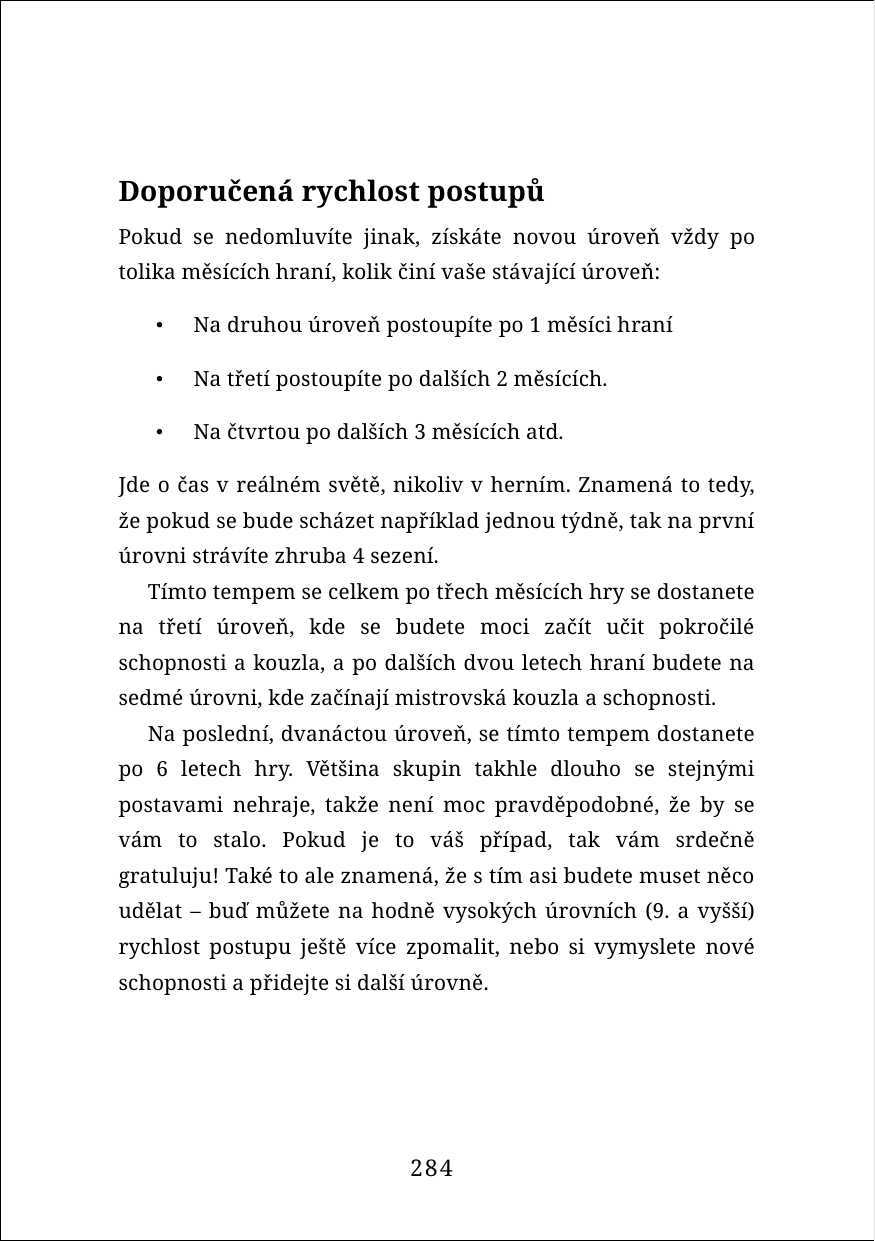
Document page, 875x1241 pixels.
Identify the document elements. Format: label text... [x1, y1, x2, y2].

list Na druhou úroveň postoupíte po 1 měsíci hraní [156, 311, 756, 339]
list Na třetí postoupíte po dalších 2 měsících. [156, 364, 756, 392]
text Pokud se nedomluvíte jinak, získáte novou úroveň vždy po tolika měsících hraní, kolik činí vaše stávající úroveň: [118, 222, 756, 286]
subtitle Doporučená rychlost postupů [118, 172, 756, 210]
text Jde o čas v reálném světě, nikoliv v herním. Znamená to tedy, že pokud se bude scházet například jednou týdně, tak na první úrovni strávíte zhruba 4 sezení. Tímto tempem se celkem po třech měsících hry se dostanete na třetí úroveň, kde se budete moci začít učit pokročilé schopnosti a kouzla, a po dalších dvou letech hraní budete na sedmé úrovni, kde začínají mistrovská kouzla a schopnosti. Na poslední, dvanáctou úroveň, se tímto tempem dostanete po 6 letech hry. Většina skupin takhle dlouho se stejnými postavami nehraje, takže není moc pravděpodobné, že by se vám to stalo. Pokud je to váš případ, tak vám srdečně gratuluju! Také to ale znamená, že s tím asi budete muset něco udělat – buď můžete na hodně vysokých úrovních (9. a vyšší) rychlost postupu ještě více zpomalit, nebo si vymyslete nové schopnosti a přidejte si další úrovně. [118, 470, 756, 996]
list Na čtvrtou po dalších 3 měsících atd. [156, 417, 756, 446]
